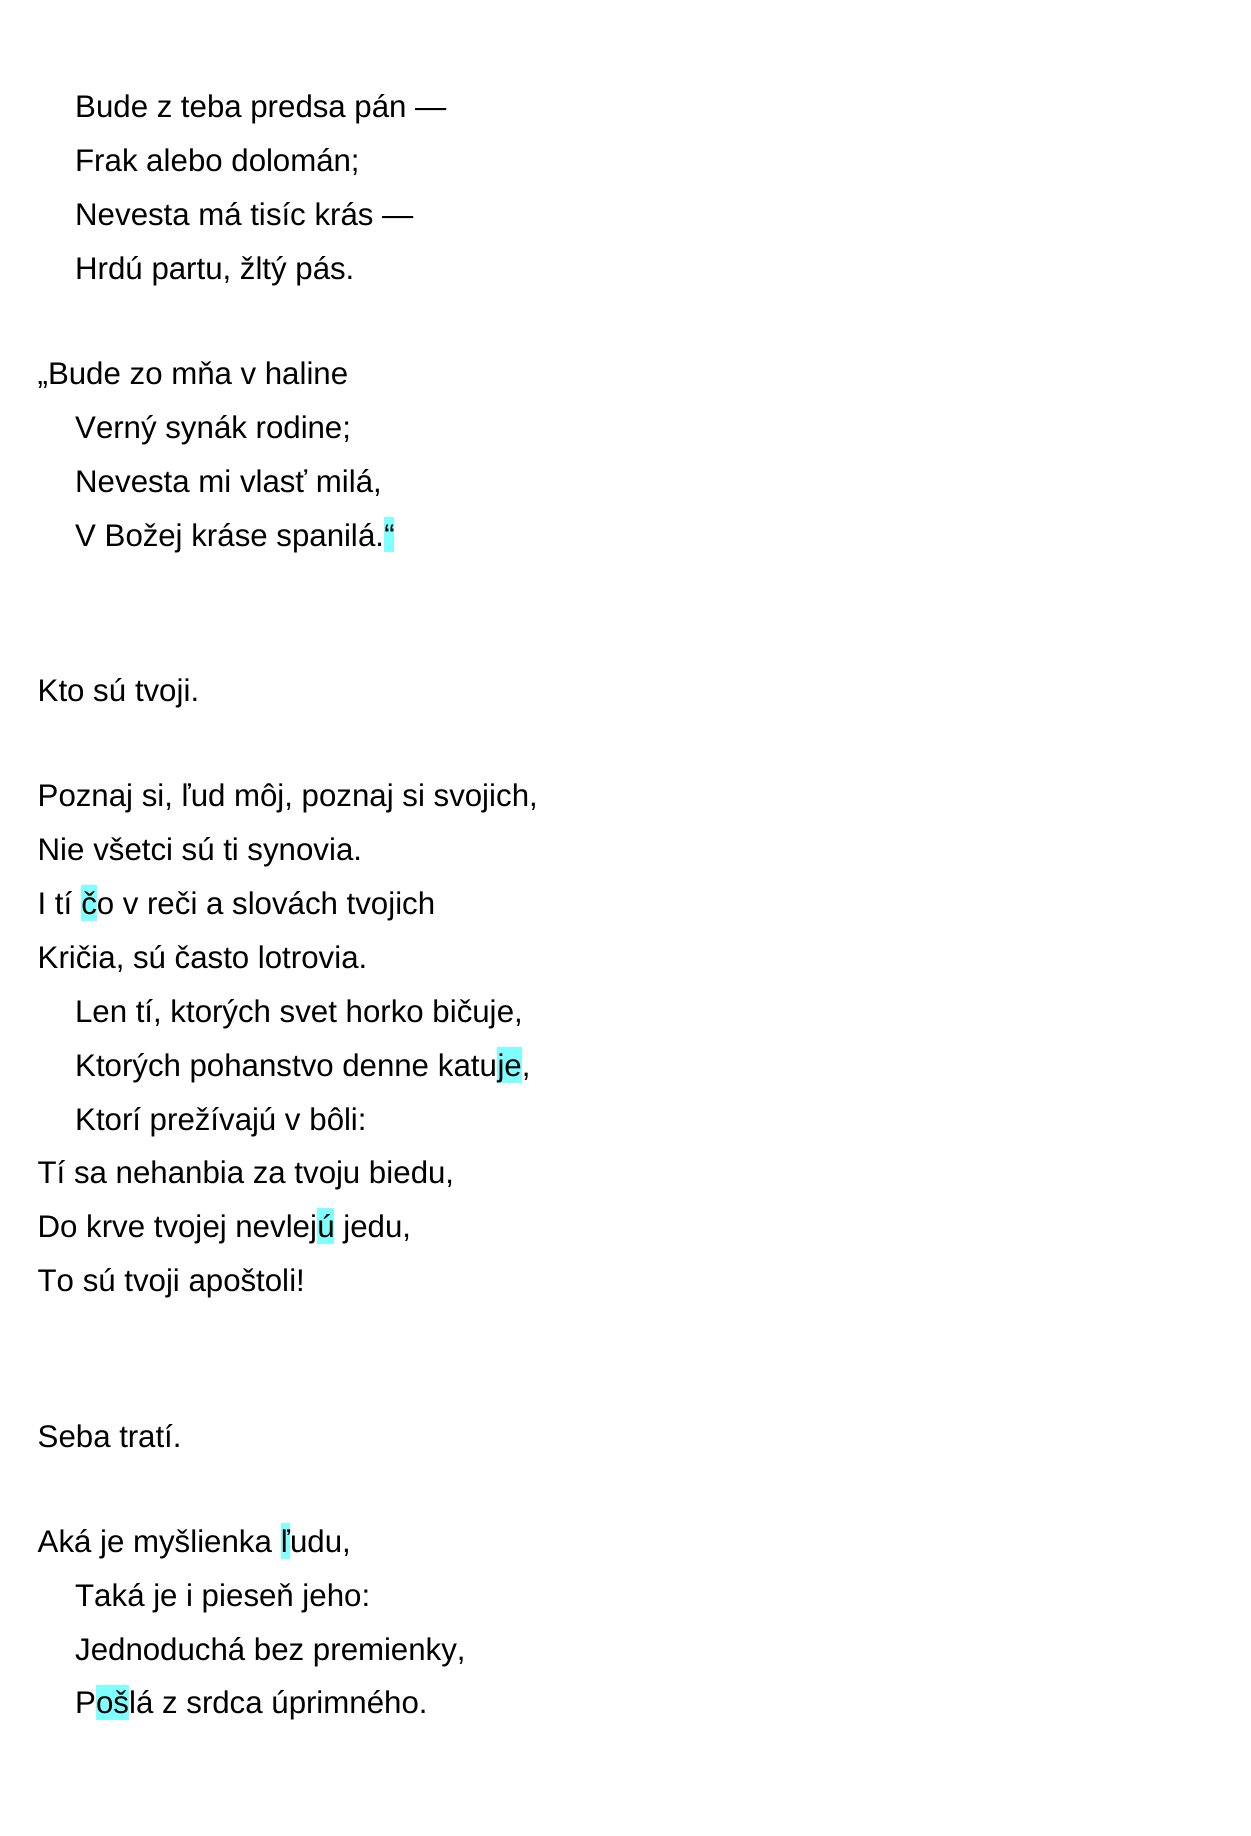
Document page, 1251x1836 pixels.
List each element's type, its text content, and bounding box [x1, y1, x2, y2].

text Jednoduchá bez premienky, [37, 1631, 1130, 1667]
text Seba tratí. [37, 1418, 1130, 1454]
text Tí sa nehanbia za tvoju biedu, [37, 1154, 1130, 1190]
text Taká je i pieseň jeho: [37, 1577, 1130, 1613]
text Nevesta mi vlasť milá, [37, 463, 1130, 499]
text Poznaj si, ľud môj, poznaj si svojich, [37, 777, 1130, 813]
text I tí čo v reči a slovách tvojich [37, 885, 1130, 921]
text Kričia, sú často lotrovia. [37, 939, 1130, 975]
text Verný synák rodine; [37, 409, 1130, 445]
text Nevesta má tisíc krás — [37, 196, 1130, 232]
text V Božej kráse spanilá.“ [37, 517, 1130, 552]
text Do krve tvojej nevlejú jedu, [37, 1208, 1130, 1244]
text Pošlá z srdca úprimného. [37, 1684, 1130, 1720]
text Hrdú partu, žltý pás. [37, 250, 1130, 286]
text Bude z teba predsa pán — [37, 88, 1130, 124]
text Len tí, ktorých svet horko bičuje, [37, 993, 1130, 1029]
text Ktorých pohanstvo denne katuje, [37, 1047, 1130, 1083]
text „Bude zo mňa v haline [37, 355, 1130, 391]
text Kto sú tvoji. [37, 672, 1130, 708]
text Nie všetci sú ti synovia. [37, 831, 1130, 867]
text To sú tvoji apoštoli! [37, 1262, 1130, 1298]
text Frak alebo dolomán; [37, 142, 1130, 178]
text Aká je myšlienka ľudu, [37, 1523, 1130, 1559]
text Ktorí prežívajú v bôli: [37, 1101, 1130, 1136]
